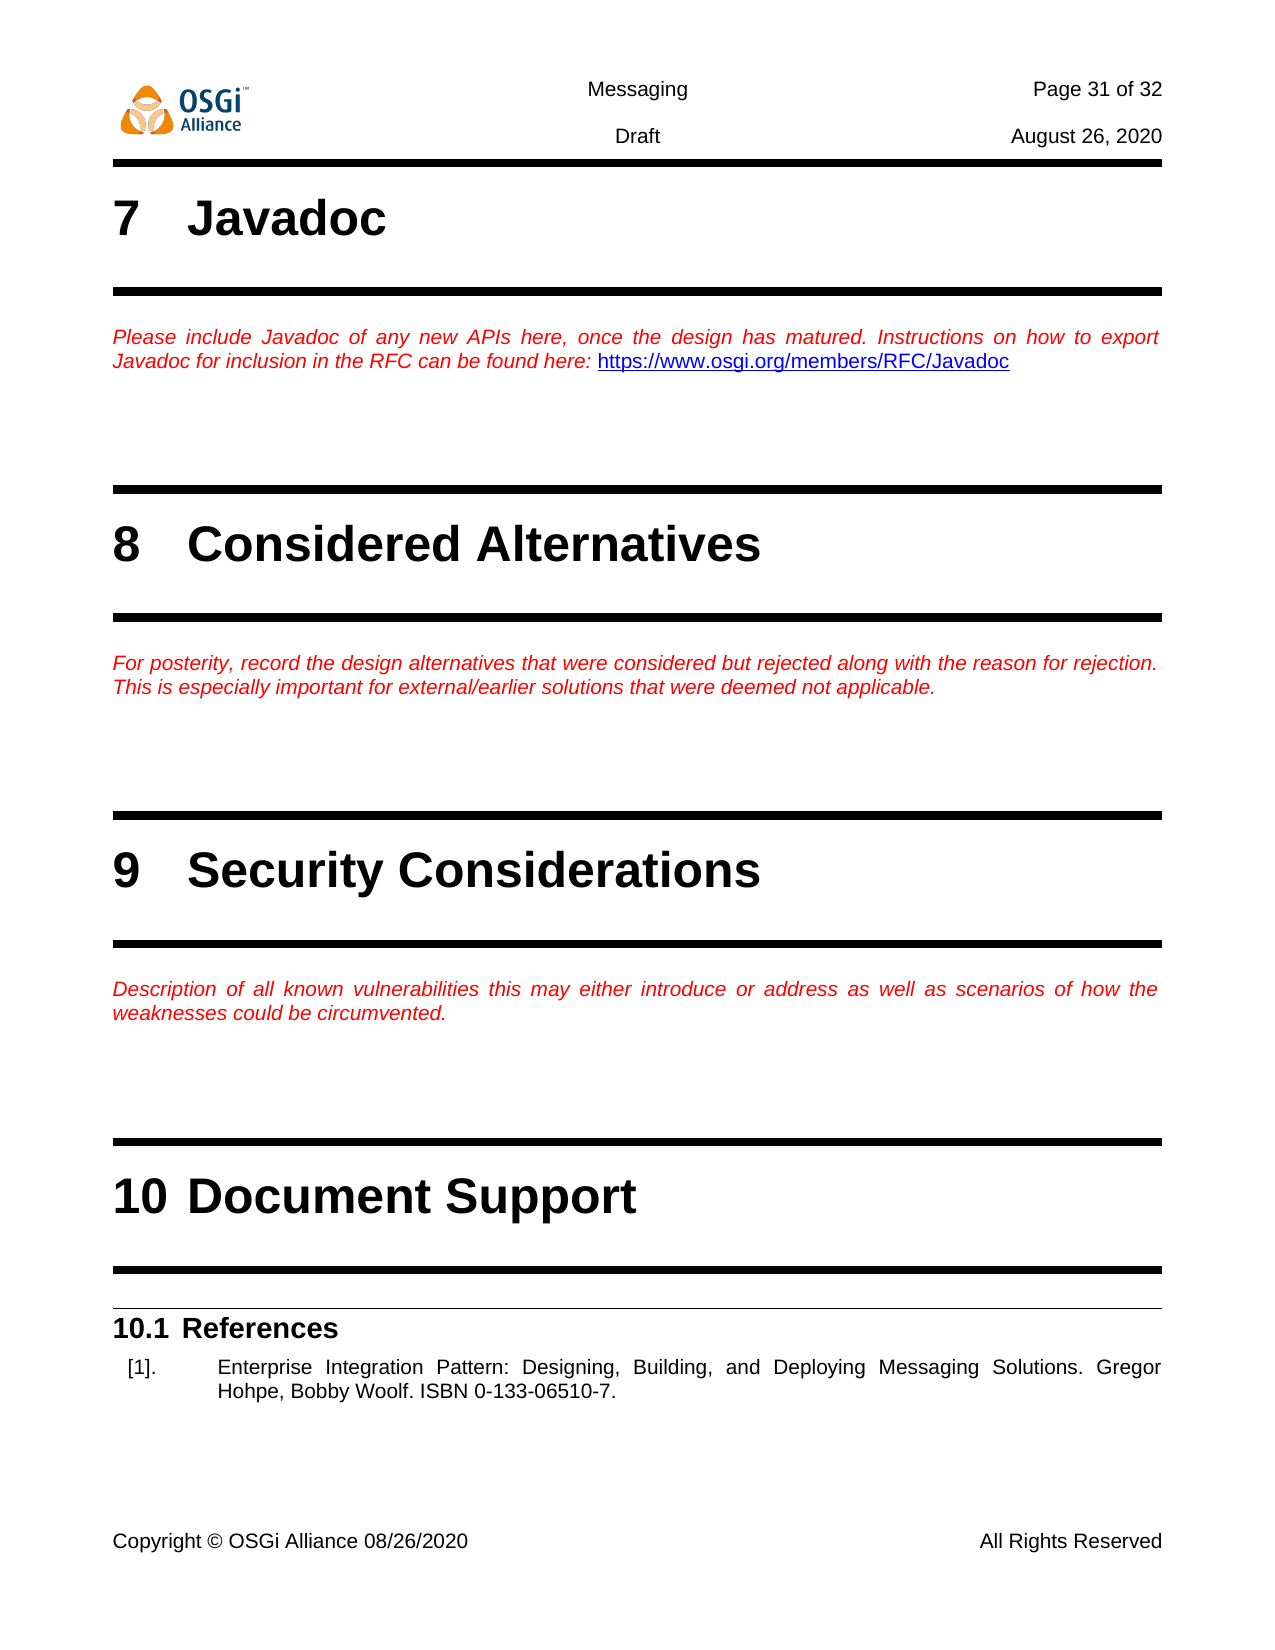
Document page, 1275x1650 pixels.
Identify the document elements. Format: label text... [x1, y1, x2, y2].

subtitle Security Considerations [112, 812, 1162, 948]
text Please include Javadoc of any new APIs here, once the design has matured. Instructions on how to export Javadoc for inclusion in the RFC can be found here: https://www.osgi.org/members/RFC/Javadoc [112, 325, 1162, 373]
text For posterity, record the design alternatives that were considered but rejected along with the reason for rejection. This is especially important for external/earlier solutions that were deemed not applicable. [112, 651, 1162, 699]
subtitle Document Support [112, 1139, 1162, 1274]
subtitle Javadoc [112, 160, 1162, 296]
subtitle Considered Alternatives [112, 486, 1162, 622]
list Enterprise Integration Pattern: Designing, Building, and Deploying Messaging Solutions. Gregor Hohpe, Bobby Woolf. ISBN 0-133-06510-7. [127, 1355, 1162, 1403]
picture [113, 78, 257, 142]
text Description of all known vulnerabilities this may either introduce or address as well as scenarios of how the weaknesses could be circumvented. [112, 977, 1162, 1025]
subtitle References [112, 1309, 1162, 1344]
